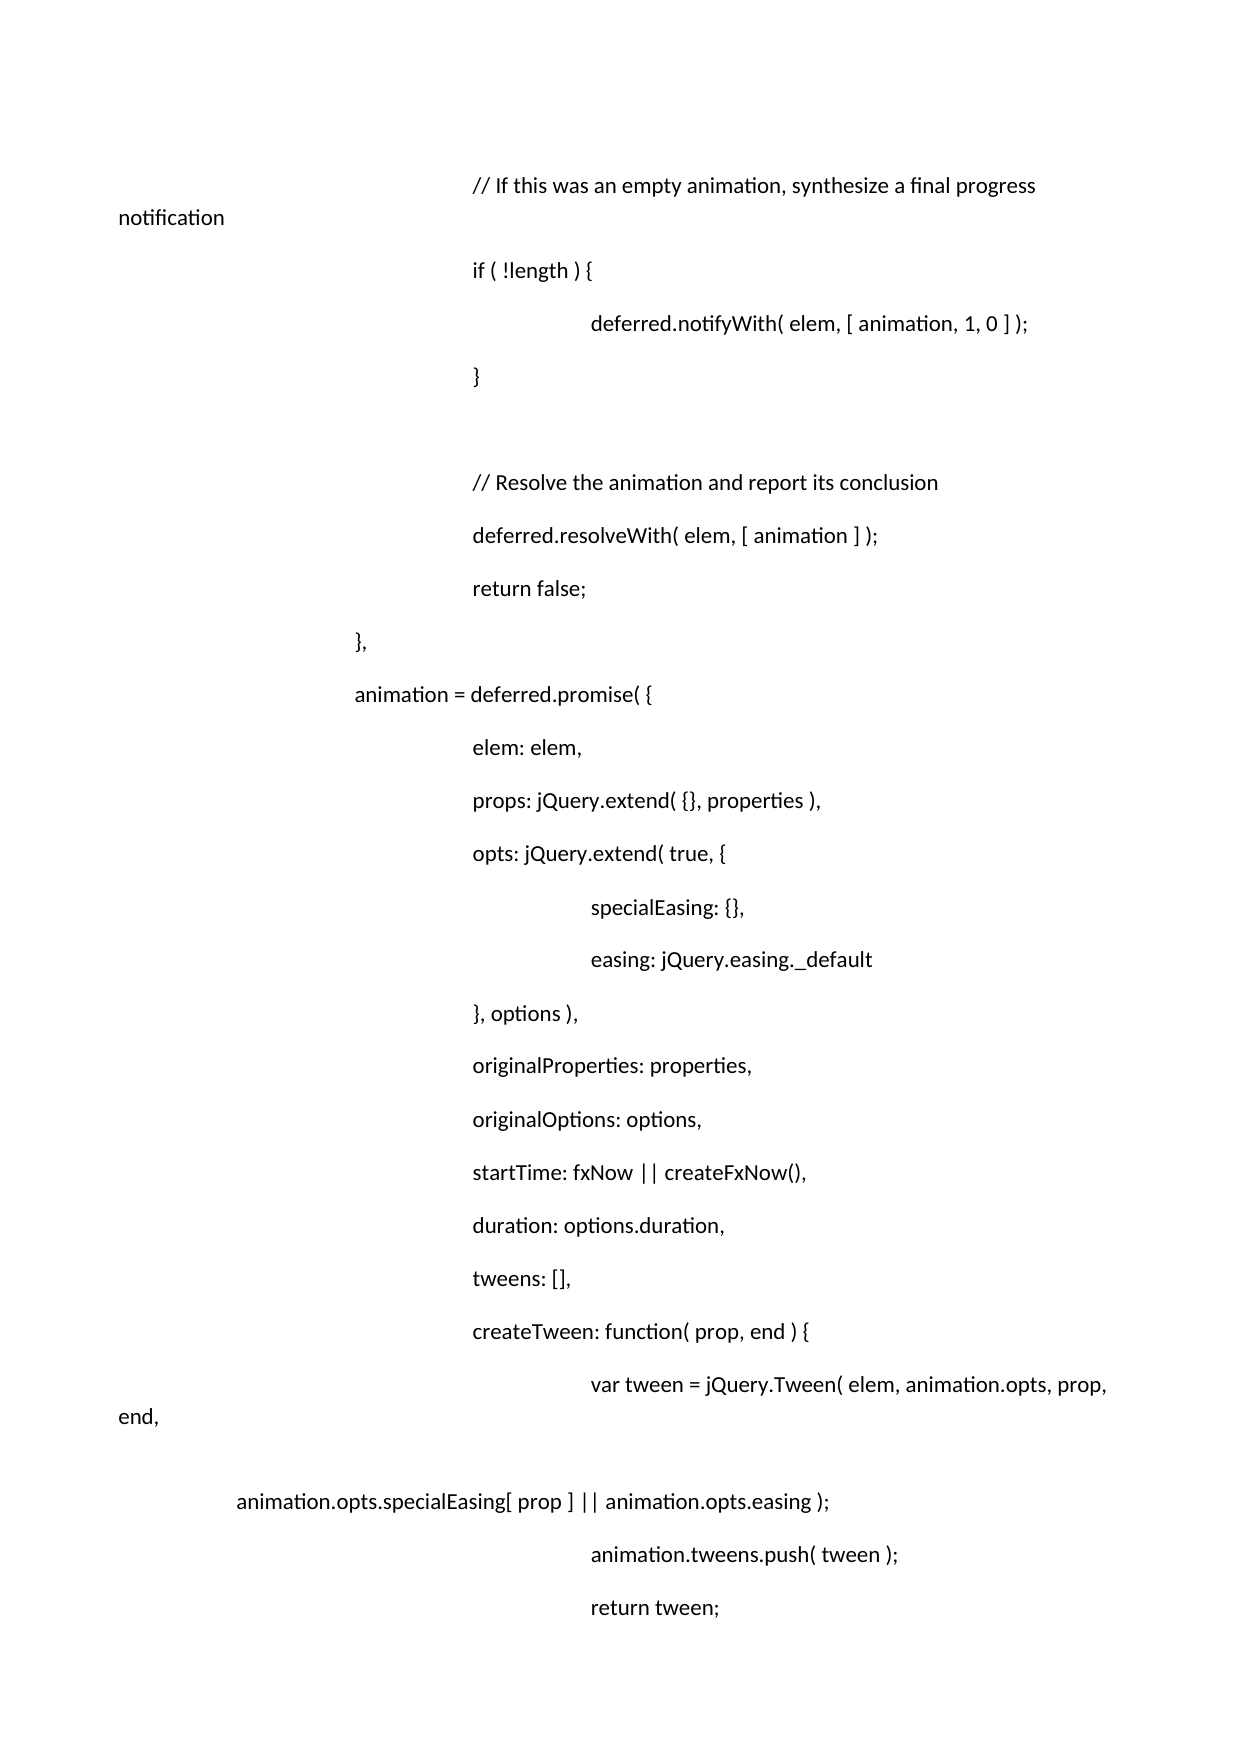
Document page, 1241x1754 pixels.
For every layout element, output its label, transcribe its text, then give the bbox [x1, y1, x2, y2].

text specialEasing: {}, [118, 893, 1122, 921]
text originalOptions: options, [118, 1105, 1122, 1133]
text }, [118, 627, 1122, 656]
text originalProperties: properties, [118, 1052, 1122, 1080]
text // Resolve the animation and report its conclusion [118, 468, 1122, 496]
text startTime: fxNow || createFxNow(), [118, 1158, 1122, 1186]
text elem: elem, [118, 733, 1122, 762]
text opts: jQuery.extend( true, { [118, 839, 1122, 868]
text } [118, 362, 1122, 390]
text props: jQuery.extend( {}, properties ), [118, 787, 1122, 814]
text return false; [118, 574, 1122, 602]
text }, options ), [118, 999, 1122, 1027]
text createTween: function( prop, end ) { [118, 1317, 1122, 1345]
text deferred.resolveWith( elem, [ animation ] ); [118, 521, 1122, 549]
text tweens: [], [118, 1264, 1122, 1292]
text var tween = jQuery.Tween( elem, animation.opts, prop, end, [118, 1370, 1122, 1430]
text easing: jQuery.easing._default [118, 946, 1122, 974]
text deferred.notifyWith( elem, [ animation, 1, 0 ] ); [118, 309, 1122, 337]
text // If this was an empty animation, synthesize a final progress notification [118, 171, 1122, 231]
text return tween; [118, 1593, 1122, 1621]
text duration: options.duration, [118, 1211, 1122, 1239]
text animation = deferred.promise( { [118, 681, 1122, 708]
text if ( !length ) { [118, 256, 1122, 284]
text animation.opts.specialEasing[ prop ] || animation.opts.easing ); [118, 1455, 1122, 1515]
text animation.tweens.push( tween ); [118, 1540, 1122, 1568]
